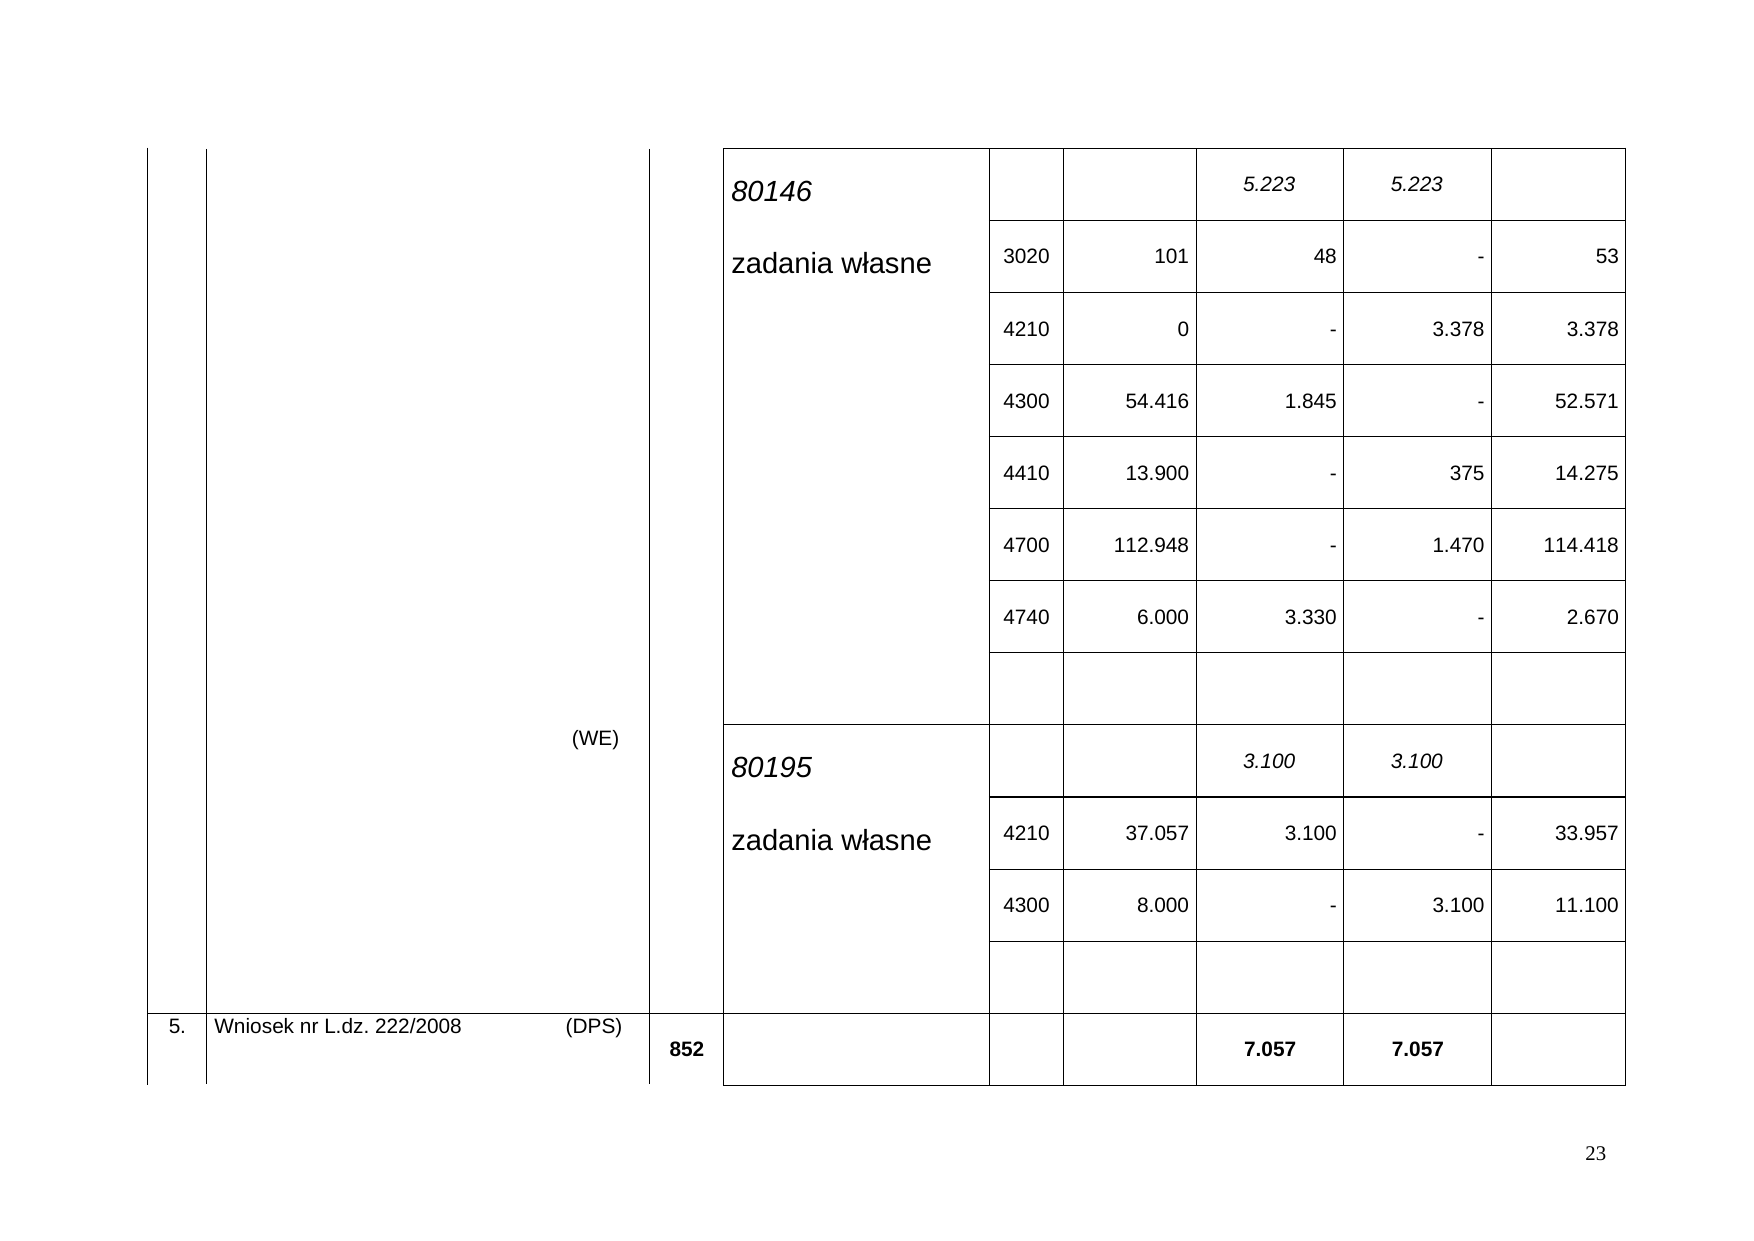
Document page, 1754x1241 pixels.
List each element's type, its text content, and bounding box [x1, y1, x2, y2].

table_cell [724, 941, 989, 1013]
table_cell 37.057 [1064, 798, 1196, 868]
table_cell [1492, 725, 1625, 796]
table_cell 7.057 [1344, 1014, 1491, 1085]
table_cell 48 [1197, 221, 1343, 292]
table_cell 53 [1492, 221, 1625, 292]
table_cell [990, 942, 1063, 1013]
table_cell 4210 [990, 798, 1063, 868]
table_cell [650, 508, 723, 580]
table_cell [207, 941, 649, 1013]
table_cell 852 [650, 1014, 723, 1085]
table_cell [990, 1014, 1063, 1085]
table_cell [724, 580, 989, 652]
table_cell 4700 [990, 509, 1063, 580]
table_cell 5. [148, 1014, 207, 1085]
table_cell 4300 [990, 365, 1063, 436]
table_cell [650, 292, 723, 364]
table_cell [207, 436, 649, 508]
table_cell 101 [1064, 221, 1196, 292]
table_cell [207, 220, 649, 292]
table_cell [650, 724, 723, 796]
table_cell [650, 148, 723, 220]
table_cell [724, 652, 989, 724]
table_cell [650, 869, 723, 941]
table_cell [1197, 653, 1343, 724]
table_cell [148, 220, 206, 292]
table_cell [724, 292, 989, 364]
table_cell [148, 292, 206, 364]
table_cell 3.100 [1197, 798, 1343, 868]
table_cell [148, 436, 206, 508]
table_cell [724, 436, 989, 508]
table_cell 3.330 [1197, 581, 1343, 652]
table_cell [990, 725, 1063, 796]
table_cell [207, 580, 649, 652]
table_cell [1064, 942, 1196, 1013]
table_cell 3.378 [1344, 293, 1491, 364]
table_cell [148, 724, 206, 796]
table_cell 1.470 [1344, 509, 1491, 580]
table_cell 3.100 [1344, 870, 1491, 941]
table_cell 4740 [990, 581, 1063, 652]
table_cell 13.900 [1064, 437, 1196, 508]
table_cell [1492, 942, 1625, 1013]
table_cell - [1197, 437, 1343, 508]
table_cell [1492, 1014, 1625, 1085]
table_cell 8.000 [1064, 870, 1196, 941]
table_cell [148, 941, 206, 1013]
table_cell 54.416 [1064, 365, 1196, 436]
table_cell [207, 292, 649, 364]
table_cell [207, 508, 649, 580]
table_cell [724, 1014, 989, 1085]
table_cell 3.100 [1197, 725, 1343, 796]
table_cell - [1344, 798, 1491, 868]
table_cell [1492, 653, 1625, 724]
table_cell [1344, 653, 1491, 724]
table_cell [148, 652, 206, 724]
table_cell [650, 941, 723, 1013]
table_cell 80146 [724, 149, 989, 220]
table_cell [148, 869, 206, 941]
table_cell [1064, 149, 1196, 220]
table_cell [148, 364, 206, 436]
table_cell 3.100 [1344, 725, 1491, 796]
table_cell [990, 653, 1063, 724]
table_cell [724, 508, 989, 580]
table_cell (WE) [207, 724, 649, 796]
table_cell - [1197, 870, 1343, 941]
table_cell [650, 652, 723, 724]
table_cell - [1344, 365, 1491, 436]
table_cell 2.670 [1492, 581, 1625, 652]
table_cell 0 [1064, 293, 1196, 364]
table_cell [650, 364, 723, 436]
table_cell [1344, 942, 1491, 1013]
table_cell [650, 580, 723, 652]
table_cell [650, 220, 723, 292]
table_cell [990, 149, 1063, 220]
table_cell 114.418 [1492, 509, 1625, 580]
table_cell [1197, 942, 1343, 1013]
table_cell [148, 148, 206, 220]
table_cell 375 [1344, 437, 1491, 508]
table_cell [207, 148, 649, 220]
table_cell [148, 580, 206, 652]
table_cell zadania własne [724, 796, 989, 868]
table_cell - [1197, 293, 1343, 364]
table_cell [148, 508, 206, 580]
table_cell 5.223 [1344, 149, 1491, 220]
table_cell [207, 652, 649, 724]
table_cell 7.057 [1197, 1014, 1343, 1085]
table_cell 52.571 [1492, 365, 1625, 436]
table_cell 6.000 [1064, 581, 1196, 652]
table_cell 14.275 [1492, 437, 1625, 508]
table_cell - [1344, 581, 1491, 652]
table_cell 4210 [990, 293, 1063, 364]
table_cell zadania własne [724, 220, 989, 292]
table_cell - [1344, 221, 1491, 292]
table_cell 80195 [724, 725, 989, 796]
table_cell 4300 [990, 870, 1063, 941]
table_cell [1064, 653, 1196, 724]
table_cell [650, 796, 723, 868]
table_cell [1064, 1014, 1196, 1085]
table_cell [724, 869, 989, 941]
table_cell 33.957 [1492, 798, 1625, 868]
table_cell [724, 364, 989, 436]
table_cell [1492, 149, 1625, 220]
table_cell [207, 796, 649, 868]
table_cell 1.845 [1197, 365, 1343, 436]
table_cell [650, 436, 723, 508]
table_cell 112.948 [1064, 509, 1196, 580]
table_cell 11.100 [1492, 870, 1625, 941]
table_cell [1064, 725, 1196, 796]
table_cell 3020 [990, 221, 1063, 292]
table_cell - [1197, 509, 1343, 580]
table_cell 4410 [990, 437, 1063, 508]
table_cell [148, 796, 206, 868]
table_cell [207, 364, 649, 436]
table_cell Wniosek nr L.dz. 222/2008 (DPS) [207, 1014, 650, 1085]
table_cell 3.378 [1492, 293, 1625, 364]
table_cell 5.223 [1197, 149, 1343, 220]
table_cell [207, 869, 649, 941]
